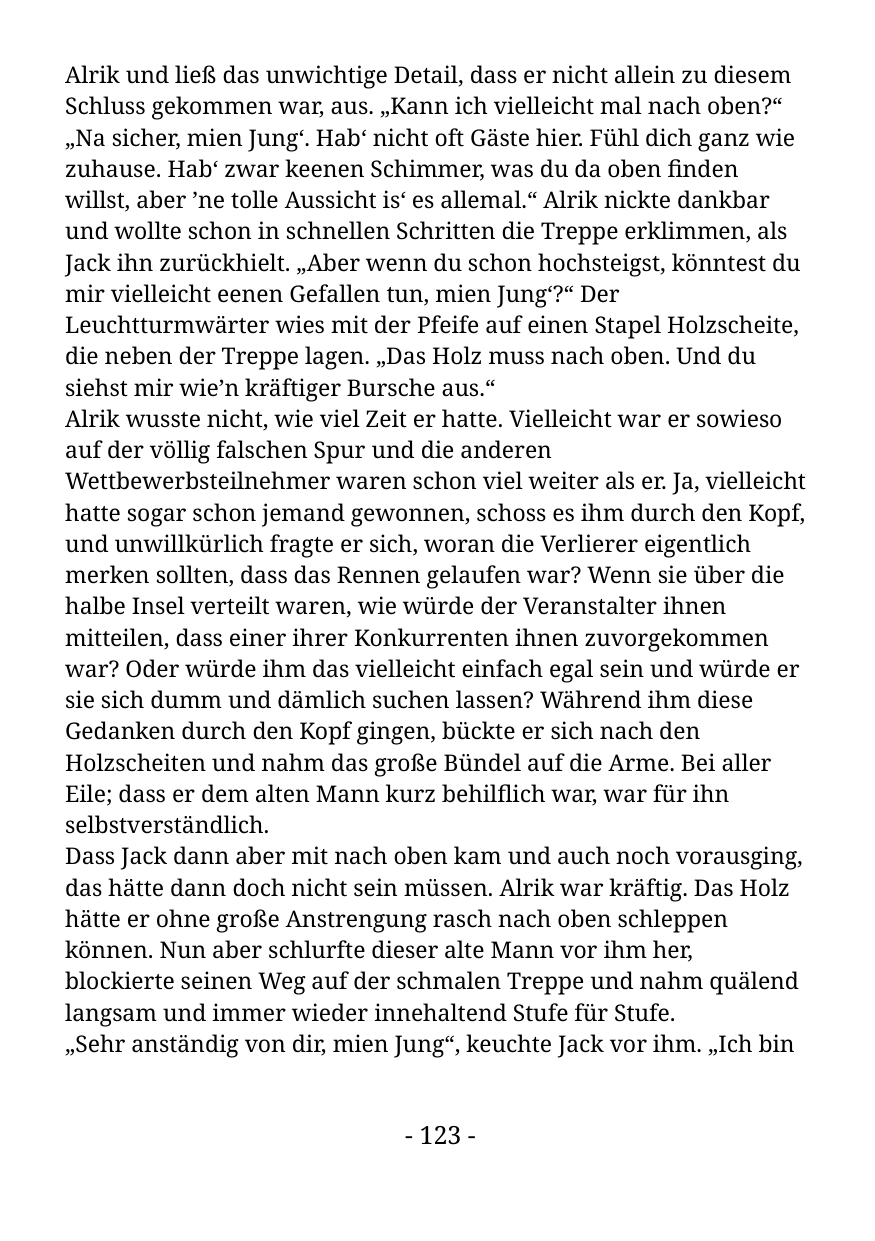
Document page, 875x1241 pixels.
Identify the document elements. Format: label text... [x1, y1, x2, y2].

text Alrik und ließ das unwichtige Detail, dass er nicht allein zu diesem Schluss gekommen war, aus. „Kann ich vielleicht mal nach oben?“ „Na sicher, mien Jung‘. Hab‘ nicht oft Gäste hier. Fühl dich ganz wie zuhause. Hab‘ zwar keenen Schimmer, was du da oben finden willst, aber ’ne tolle Aussicht is‘ es allemal.“ Alrik nickte dankbar und wollte schon in schnellen Schritten die Treppe erklimmen, als Jack ihn zurückhielt. „Aber wenn du schon hochsteigst, könntest du mir vielleicht eenen Gefallen tun, mien Jung‘?“ Der Leuchtturmwärter wies mit der Pfeife auf einen Stapel Holzscheite, die neben der Treppe lagen. „Das Holz muss nach oben. Und du siehst mir wie’n kräftiger Bursche aus.“ Alrik wusste nicht, wie viel Zeit er hatte. Vielleicht war er sowieso auf der völlig falschen Spur und die anderen Wettbewerbsteilnehmer waren schon viel weiter als er. Ja, vielleicht hatte sogar schon jemand gewonnen, schoss es ihm durch den Kopf, und unwillkürlich fragte er sich, woran die Verlierer eigentlich merken sollten, dass das Rennen gelaufen war? Wenn sie über die halbe Insel verteilt waren, wie würde der Veranstalter ihnen mitteilen, dass einer ihrer Konkurrenten ihnen zuvorgekommen war? Oder würde ihm das vielleicht einfach egal sein und würde er sie sich dumm und dämlich suchen lassen? Während ihm diese Gedanken durch den Kopf gingen, bückte er sich nach den Holzscheiten und nahm das große Bündel auf die Arme. Bei aller Eile; dass er dem alten Mann kurz behilflich war, war für ihn selbstverständlich. Dass Jack dann aber mit nach oben kam und auch noch vorausging, das hätte dann doch nicht sein müssen. Alrik war kräftig. Das Holz hätte er ohne große Anstrengung rasch nach oben schleppen können. Nun aber schlurfte dieser alte Mann vor ihm her, blockierte seinen Weg auf der schmalen Treppe und nahm quälend langsam und immer wieder innehaltend Stufe für Stufe. „Sehr anständig von dir, mien Jung“, keuchte Jack vor ihm. „Ich bin [65, 59, 809, 1059]
